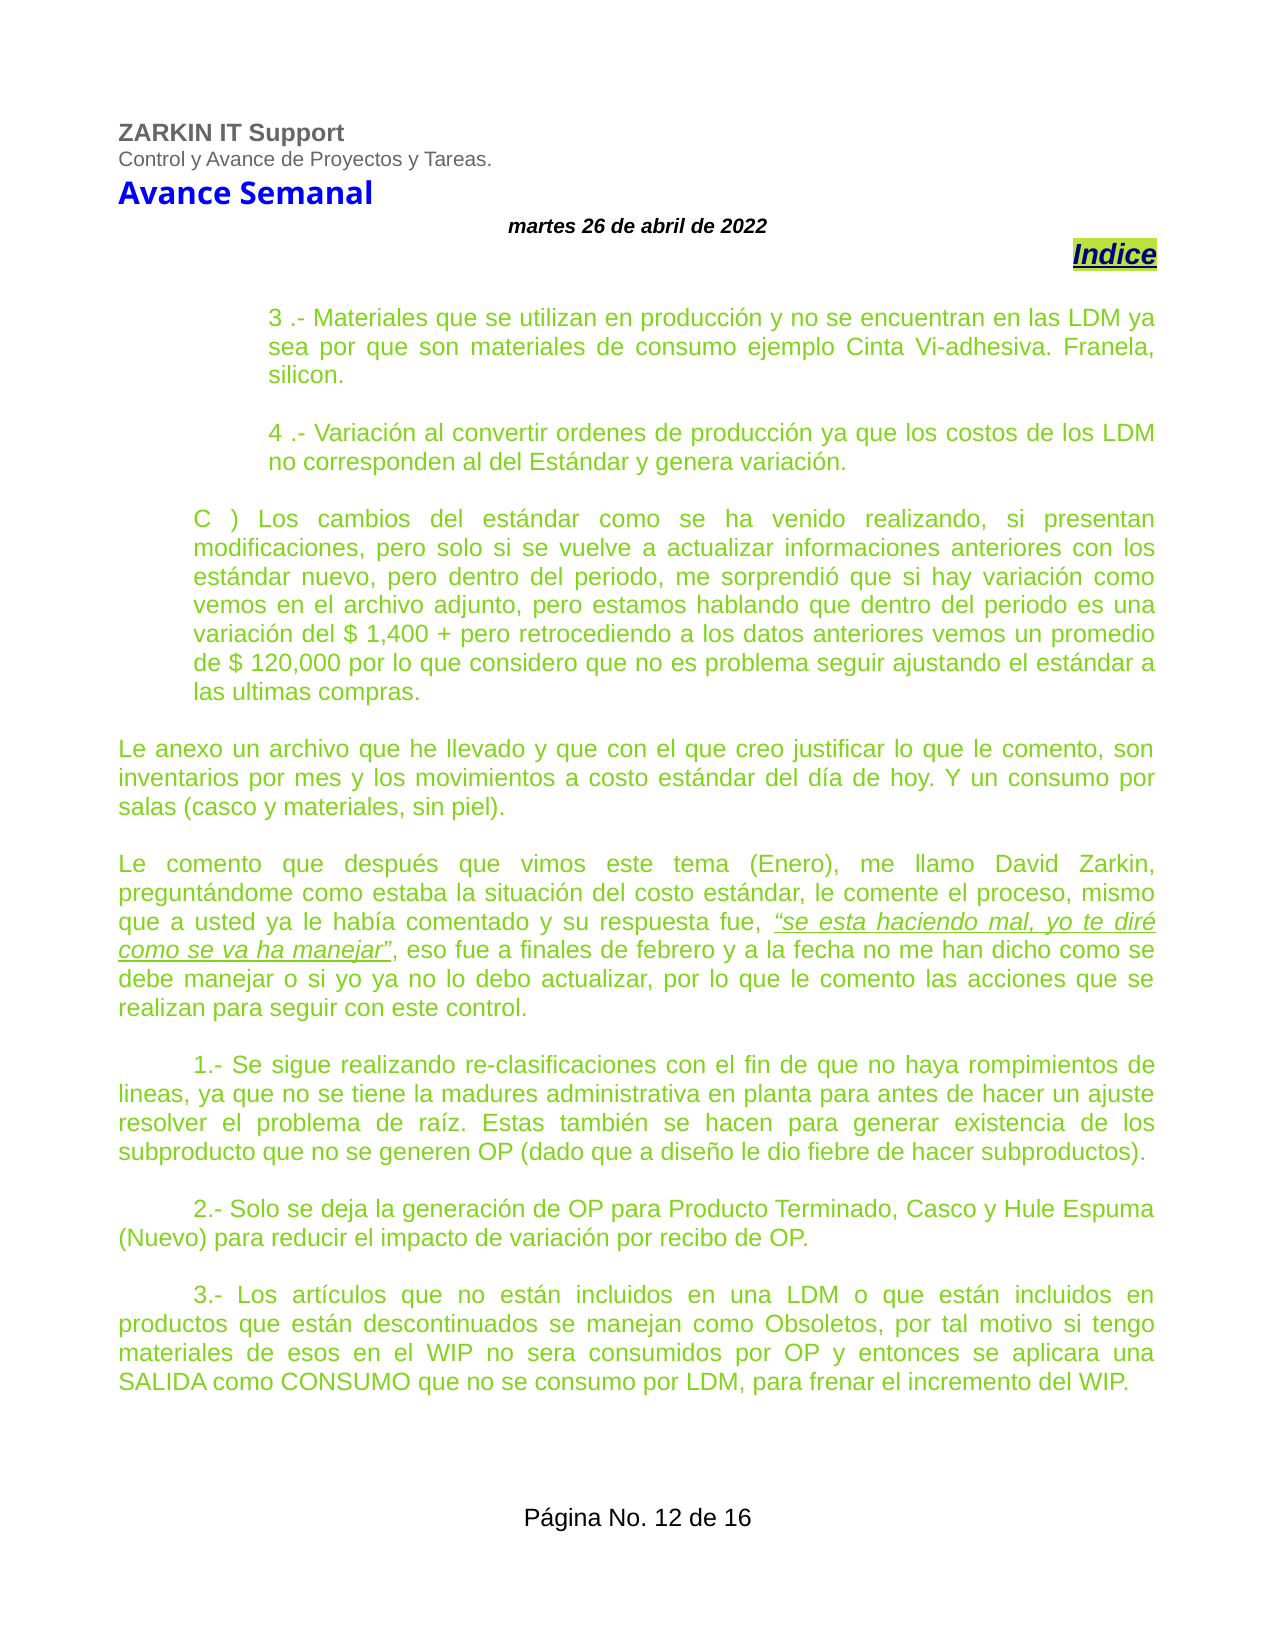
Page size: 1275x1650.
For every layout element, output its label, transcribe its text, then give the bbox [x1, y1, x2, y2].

text C ) Los cambios del estándar como se ha venido realizando, si presentan modificaciones, pero solo si se vuelve a actualizar informaciones anteriores con los estándar nuevo, pero dentro del periodo, me sorprendió que si hay variación como vemos en el archivo adjunto, pero estamos hablando que dentro del periodo es una variación del $ 1,400 + pero retrocediendo a los datos anteriores vemos un promedio de $ 120,000 por lo que considero que no es problema seguir ajustando el estándar a las ultimas compras. [193, 504, 1157, 706]
text Le anexo un archivo que he llevado y que con el que creo justificar lo que le comento, son inventarios por mes y los movimientos a costo estándar del día de hoy. Y un consumo por salas (casco y materiales, sin piel). [118, 734, 1157, 821]
text 3.- Los artículos que no están incluidos en una LDM o que están incluidos en productos que están descontinuados se manejan como Obsoletos, por tal motivo si tengo materiales de esos en el WIP no sera consumidos por OP y entonces se aplicara una SALIDA como CONSUMO que no se consumo por LDM, para frenar el incremento del WIP. [118, 1281, 1157, 1396]
text 2.- Solo se deja la generación de OP para Producto Terminado, Casco y Hule Espuma (Nuevo) para reducir el impacto de variación por recibo de OP. [118, 1194, 1157, 1252]
text 4 .- Variación al convertir ordenes de producción ya que los costos de los LDM no corresponden al del Estándar y genera variación. [268, 418, 1157, 476]
text 3 .- Materiales que se utilizan en producción y no se encuentran en las LDM ya sea por que son materiales de consumo ejemplo Cinta Vi-adhesiva. Franela, silicon. [268, 303, 1157, 389]
text 1.- Se sigue realizando re-clasificaciones con el fin de que no haya rompimientos de lineas, ya que no se tiene la madures administrativa en planta para antes de hacer un ajuste resolver el problema de raíz. Estas también se hacen para generar existencia de los subproducto que no se generen OP (dado que a diseño le dio fiebre de hacer subproductos). [118, 1051, 1157, 1166]
text Le comento que después que vimos este tema (Enero), me llamo David Zarkin, preguntándome como estaba la situación del costo estándar, le comente el proceso, mismo que a usted ya le había comentado y su respuesta fue, “se esta haciendo mal, yo te diré como se va ha manejar”, eso fue a finales de febrero y a la fecha no me han dicho como se debe manejar o si yo ya no lo debo actualizar, por lo que le comento las acciones que se realizan para seguir con este control. [118, 849, 1157, 1022]
